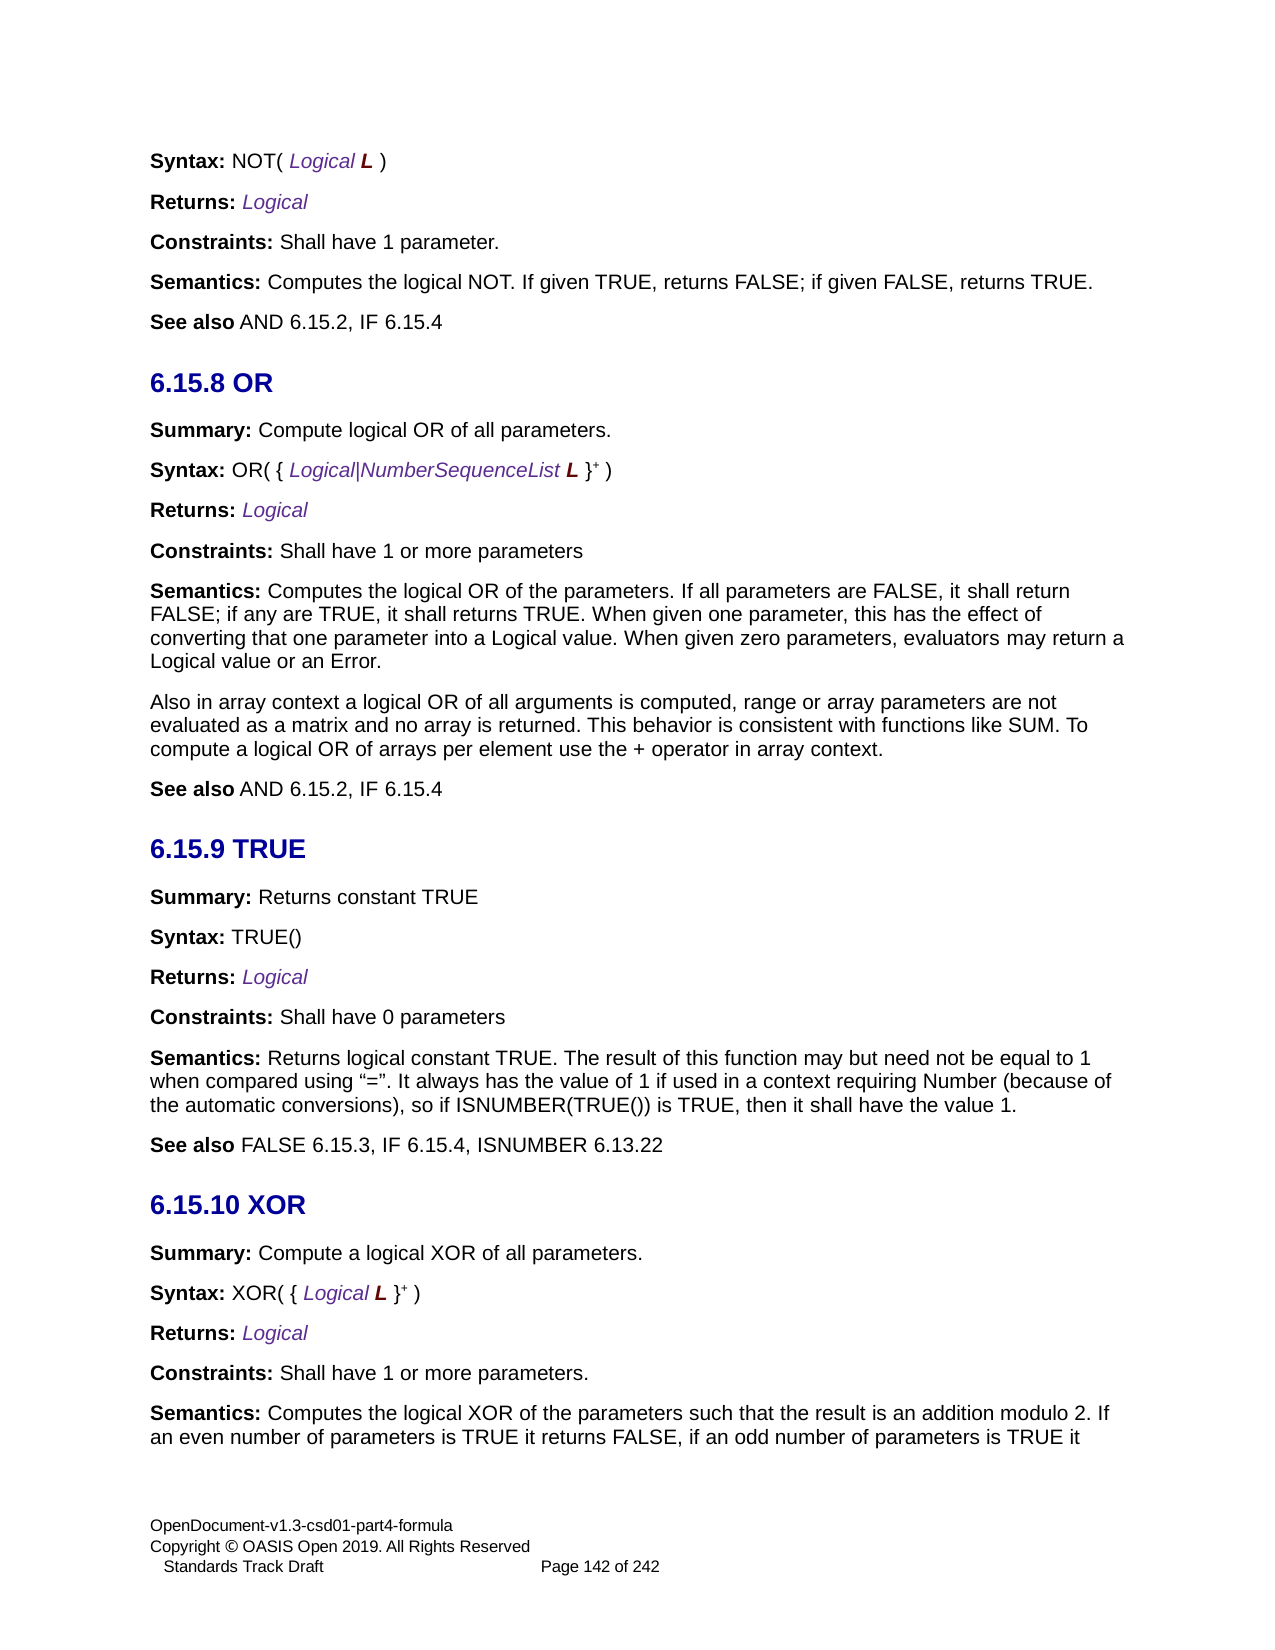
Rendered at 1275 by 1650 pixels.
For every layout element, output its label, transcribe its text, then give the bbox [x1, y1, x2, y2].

text Syntax: TRUE() [150, 925, 1125, 949]
text Semantics: Returns logical constant TRUE. The result of this function may but need not be equal to 1 when compared using “=”. It always has the value of 1 if used in a context requiring Number (because of the automatic conversions), so if ISNUMBER(TRUE()) is TRUE, then it shall have the value 1. [150, 1046, 1125, 1117]
text Semantics: Computes the logical OR of the parameters. If all parameters are FALSE, it shall return FALSE; if any are TRUE, it shall returns TRUE. When given one parameter, this has the effect of converting that one parameter into a Logical value. When given zero parameters, evaluators may return a Logical value or an Error. [150, 579, 1125, 673]
text Summary: Returns constant TRUE [150, 885, 1125, 909]
text Summary: Compute logical OR of all parameters. [150, 418, 1125, 442]
text Constraints: Shall have 0 parameters [150, 1006, 1125, 1029]
subtitle XOR [150, 1190, 1125, 1220]
text Returns: Logical [150, 190, 1125, 214]
text See also FALSE 6.15.3, IF 6.15.4, ISNUMBER 6.13.22 [150, 1133, 1125, 1157]
text Syntax: NOT( Logical L ) [150, 150, 1125, 173]
text See also AND 6.15.2, IF 6.15.4 [150, 311, 1125, 334]
text Summary: Compute a logical XOR of all parameters. [150, 1241, 1125, 1264]
text Returns: Logical [150, 499, 1125, 522]
text Constraints: Shall have 1 or more parameters [150, 539, 1125, 563]
text Semantics: Computes the logical NOT. If given TRUE, returns FALSE; if given FALSE, returns TRUE. [150, 271, 1125, 294]
text Syntax: XOR( { Logical L }+ ) [150, 1281, 1125, 1305]
text Constraints: Shall have 1 or more parameters. [150, 1362, 1125, 1385]
subtitle OR [150, 368, 1125, 398]
text Semantics: Computes the logical XOR of the parameters such that the result is an addition modulo 2. If an even number of parameters is TRUE it returns FALSE, if an odd number of parameters is TRUE it [150, 1402, 1125, 1449]
text Constraints: Shall have 1 parameter. [150, 230, 1125, 254]
text See also AND 6.15.2, IF 6.15.4 [150, 777, 1125, 801]
text Returns: Logical [150, 966, 1125, 989]
text Syntax: OR( { Logical|NumberSequenceList L }+ ) [150, 459, 1125, 482]
text Returns: Logical [150, 1321, 1125, 1345]
subtitle TRUE [150, 834, 1125, 864]
text Also in array context a logical OR of all arguments is computed, range or array parameters are not evaluated as a matrix and no array is returned. This behavior is consistent with functions like SUM. To compute a logical OR of arrays per element use the + operator in array context. [150, 690, 1125, 761]
